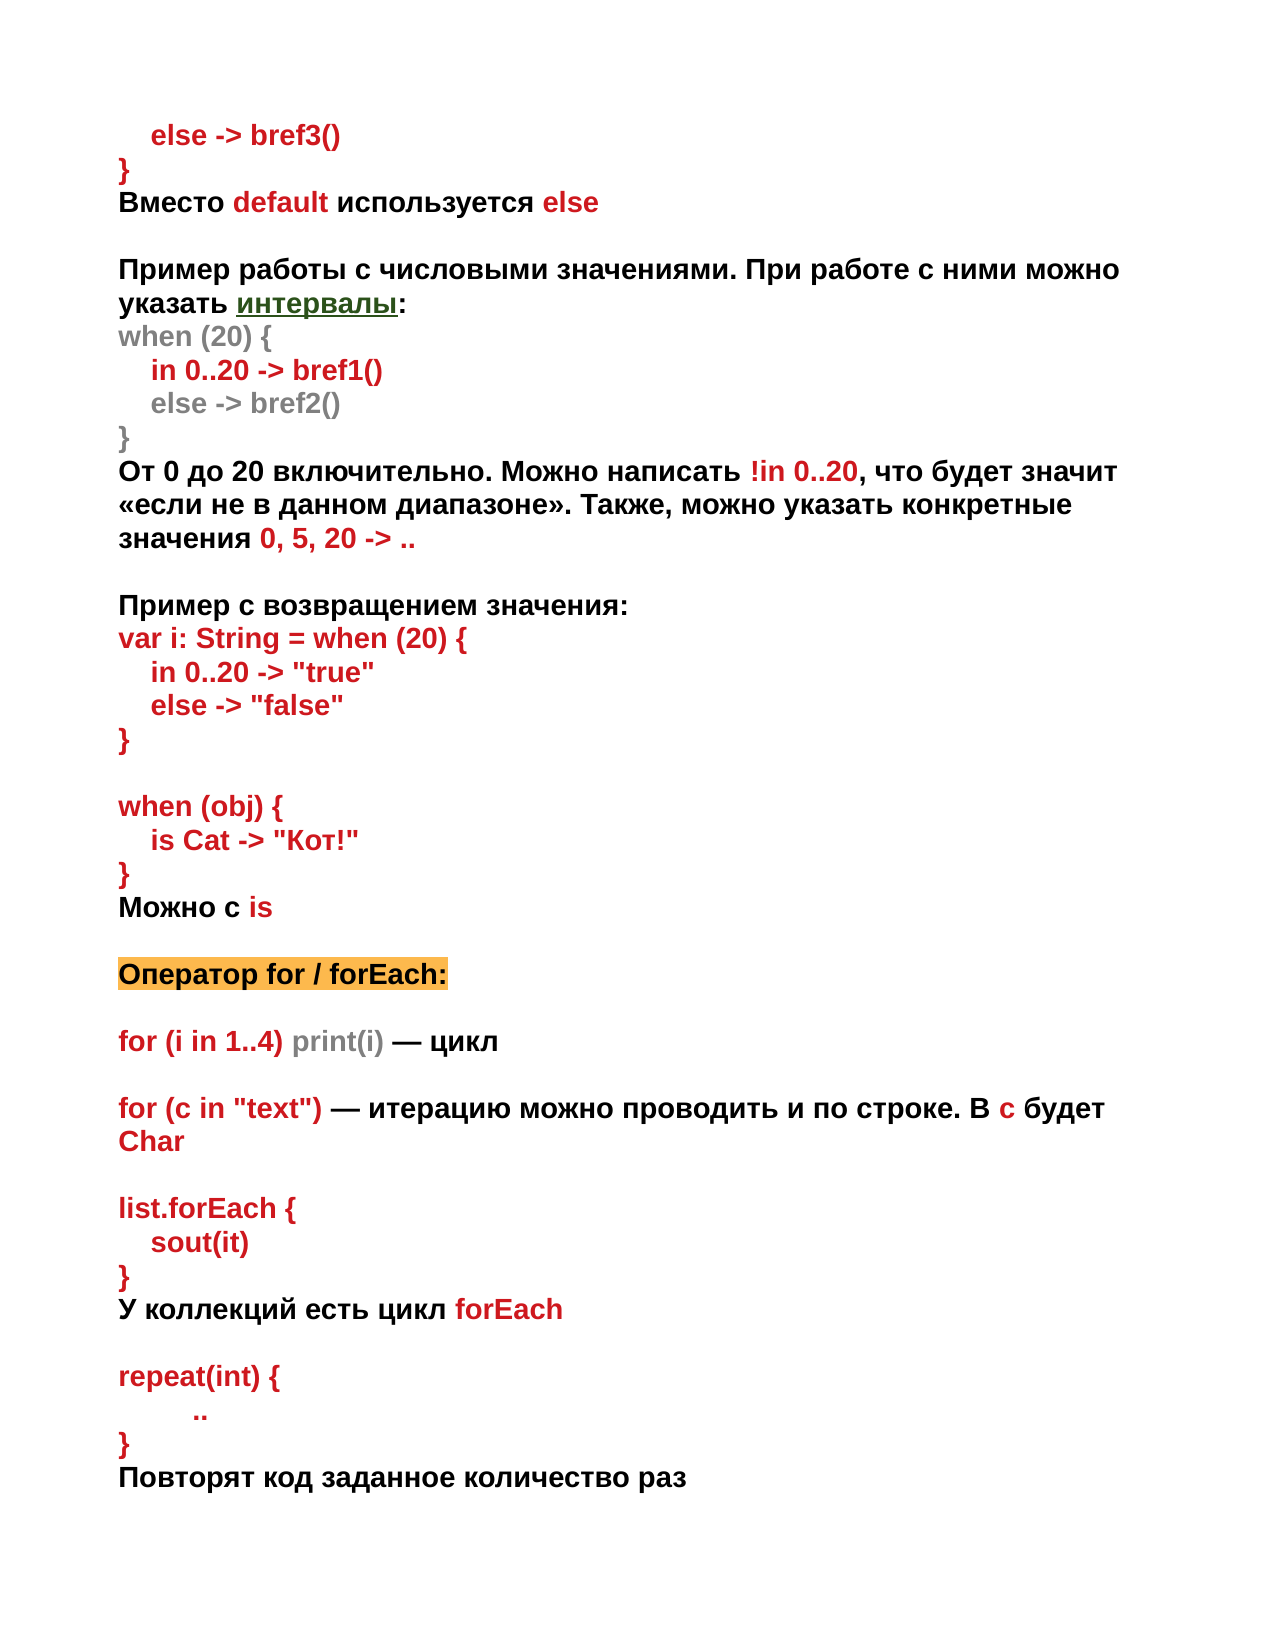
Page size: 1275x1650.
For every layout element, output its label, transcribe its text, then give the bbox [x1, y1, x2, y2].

text else -> bref3() [118, 118, 1157, 152]
text else -> "false" [118, 688, 1157, 722]
text Можно с is [118, 889, 1157, 923]
text Повторят код заданное количество раз [118, 1460, 1157, 1493]
text .. [118, 1393, 1157, 1426]
text Оператор for / forEach: [118, 957, 1157, 990]
text list.forEach { [118, 1191, 1157, 1225]
text } [118, 1258, 1157, 1292]
text is Cat -> "Кот!" [118, 822, 1157, 856]
text for (i in 1..4) print(i) — цикл [118, 1024, 1157, 1057]
text } [118, 722, 1157, 755]
text } [118, 1426, 1157, 1460]
text } [118, 856, 1157, 889]
text when (obj) { [118, 789, 1157, 822]
text repeat(int) { [118, 1359, 1157, 1393]
text Вместо default используется else [118, 185, 1157, 219]
text } [118, 152, 1157, 185]
text when (20) { [118, 319, 1157, 353]
text else -> bref2() [118, 386, 1157, 420]
text sout(it) [118, 1225, 1157, 1258]
text in 0..20 -> bref1() [118, 353, 1157, 386]
text } [118, 420, 1157, 453]
text Пример работы с числовыми значениями. При работе с ними можно указать интервалы: [118, 252, 1157, 319]
text Пример с возвращением значения: [118, 588, 1157, 621]
text У коллекций есть цикл forEach [118, 1292, 1157, 1326]
text in 0..20 -> "true" [118, 655, 1157, 688]
text var i: String = when (20) { [118, 621, 1157, 655]
text От 0 до 20 включительно. Можно написать !in 0..20, что будет значит «если не в данном диапазоне». Также, можно указать конкретные значения 0, 5, 20 -> .. [118, 453, 1157, 554]
text for (c in "text") — итерацию можно проводить и по строке. В с будет Char [118, 1091, 1157, 1158]
